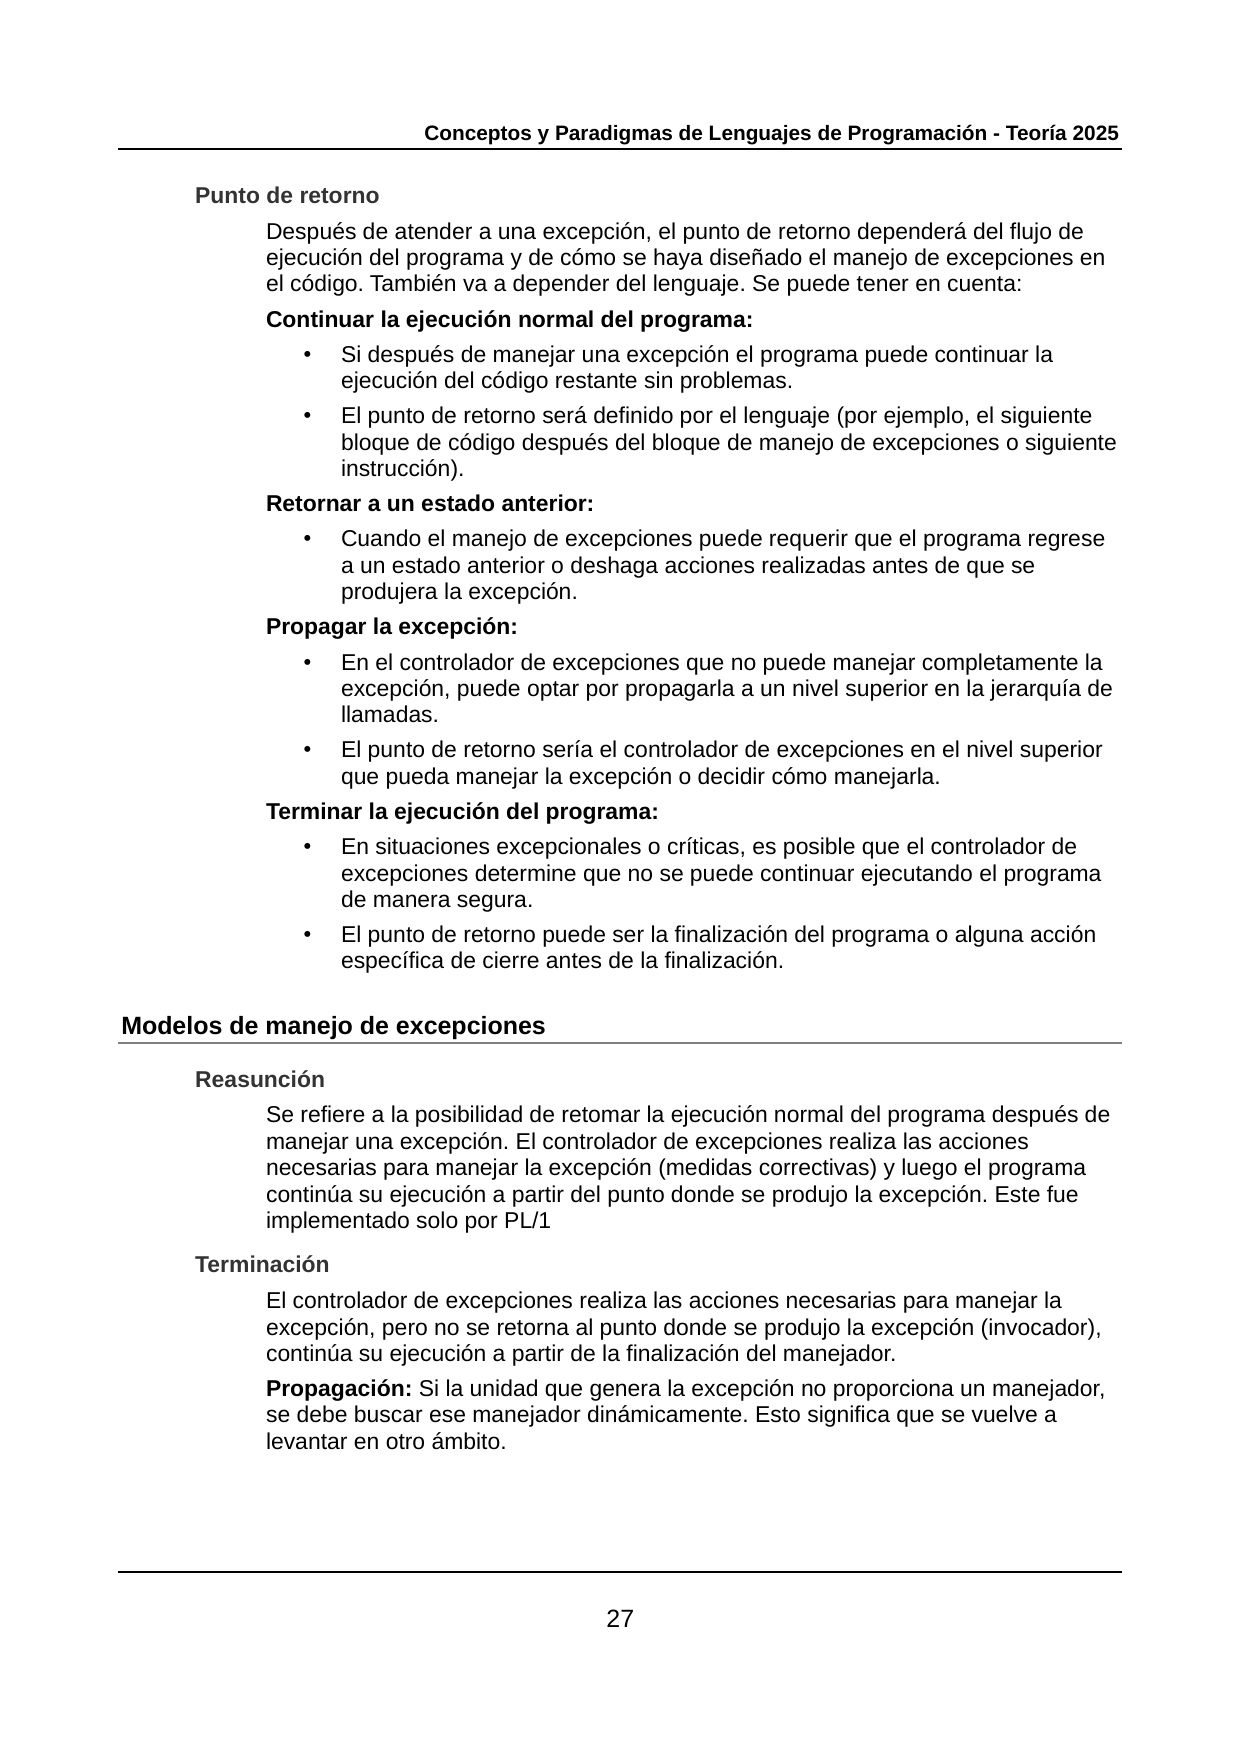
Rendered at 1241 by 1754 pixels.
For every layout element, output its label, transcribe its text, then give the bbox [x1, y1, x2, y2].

list En el controlador de excepciones que no puede manejar completamente la excepción, puede optar por propagarla a un nivel superior en la jerarquía de llamadas. [303, 648, 1122, 728]
subtitle Reasunción [192, 1063, 1122, 1095]
list Cuando el manejo de excepciones puede requerir que el programa regrese a un estado anterior o deshaga acciones realizadas antes de que se produjera la excepción. [303, 525, 1122, 604]
list El punto de retorno puede ser la finalización del programa o alguna acción específica de cierre antes de la finalización. [303, 921, 1122, 974]
list En situaciones excepcionales o críticas, es posible que el controlador de excepciones determine que no se puede continuar ejecutando el programa de manera segura. [303, 833, 1122, 912]
list El punto de retorno sería el controlador de excepciones en el nivel superior que pueda manejar la excepción o decidir cómo manejarla. [303, 736, 1122, 789]
text Retornar a un estado anterior: [266, 490, 1122, 517]
subtitle Modelos de manejo de excepciones [118, 1008, 1122, 1042]
text Terminar la ejecución del programa: [266, 798, 1122, 824]
text Propagar la excepción: [266, 613, 1122, 640]
text Propagación: Si la unidad que genera la excepción no proporciona un manejador, se debe buscar ese manejador dinámicamente. Esto significa que se vuelve a levantar en otro ámbito. [266, 1375, 1122, 1454]
subtitle Terminación [192, 1248, 1122, 1281]
subtitle Punto de retorno [192, 179, 1122, 211]
text El controlador de excepciones realiza las acciones necesarias para manejar la excepción, pero no se retorna al punto donde se produjo la excepción (invocador), continúa su ejecución a partir de la finalización del manejador. [266, 1287, 1122, 1366]
list El punto de retorno será definido por el lenguaje (por ejemplo, el siguiente bloque de código después del bloque de manejo de excepciones o siguiente instrucción). [303, 402, 1122, 481]
text Después de atender a una excepción, el punto de retorno dependerá del flujo de ejecución del programa y de cómo se haya diseñado el manejo de excepciones en el código. También va a depender del lenguaje. Se puede tener en cuenta: [266, 218, 1122, 297]
text Se refiere a la posibilidad de retomar la ejecución normal del programa después de manejar una excepción. El controlador de excepciones realiza las acciones necesarias para manejar la excepción (medidas correctivas) y luego el programa continúa su ejecución a partir del punto donde se produjo la excepción. Este fue implementado solo por PL/1 [266, 1101, 1122, 1233]
text Continuar la ejecución normal del programa: [266, 306, 1122, 332]
list Si después de manejar una excepción el programa puede continuar la ejecución del código restante sin problemas. [303, 341, 1122, 393]
